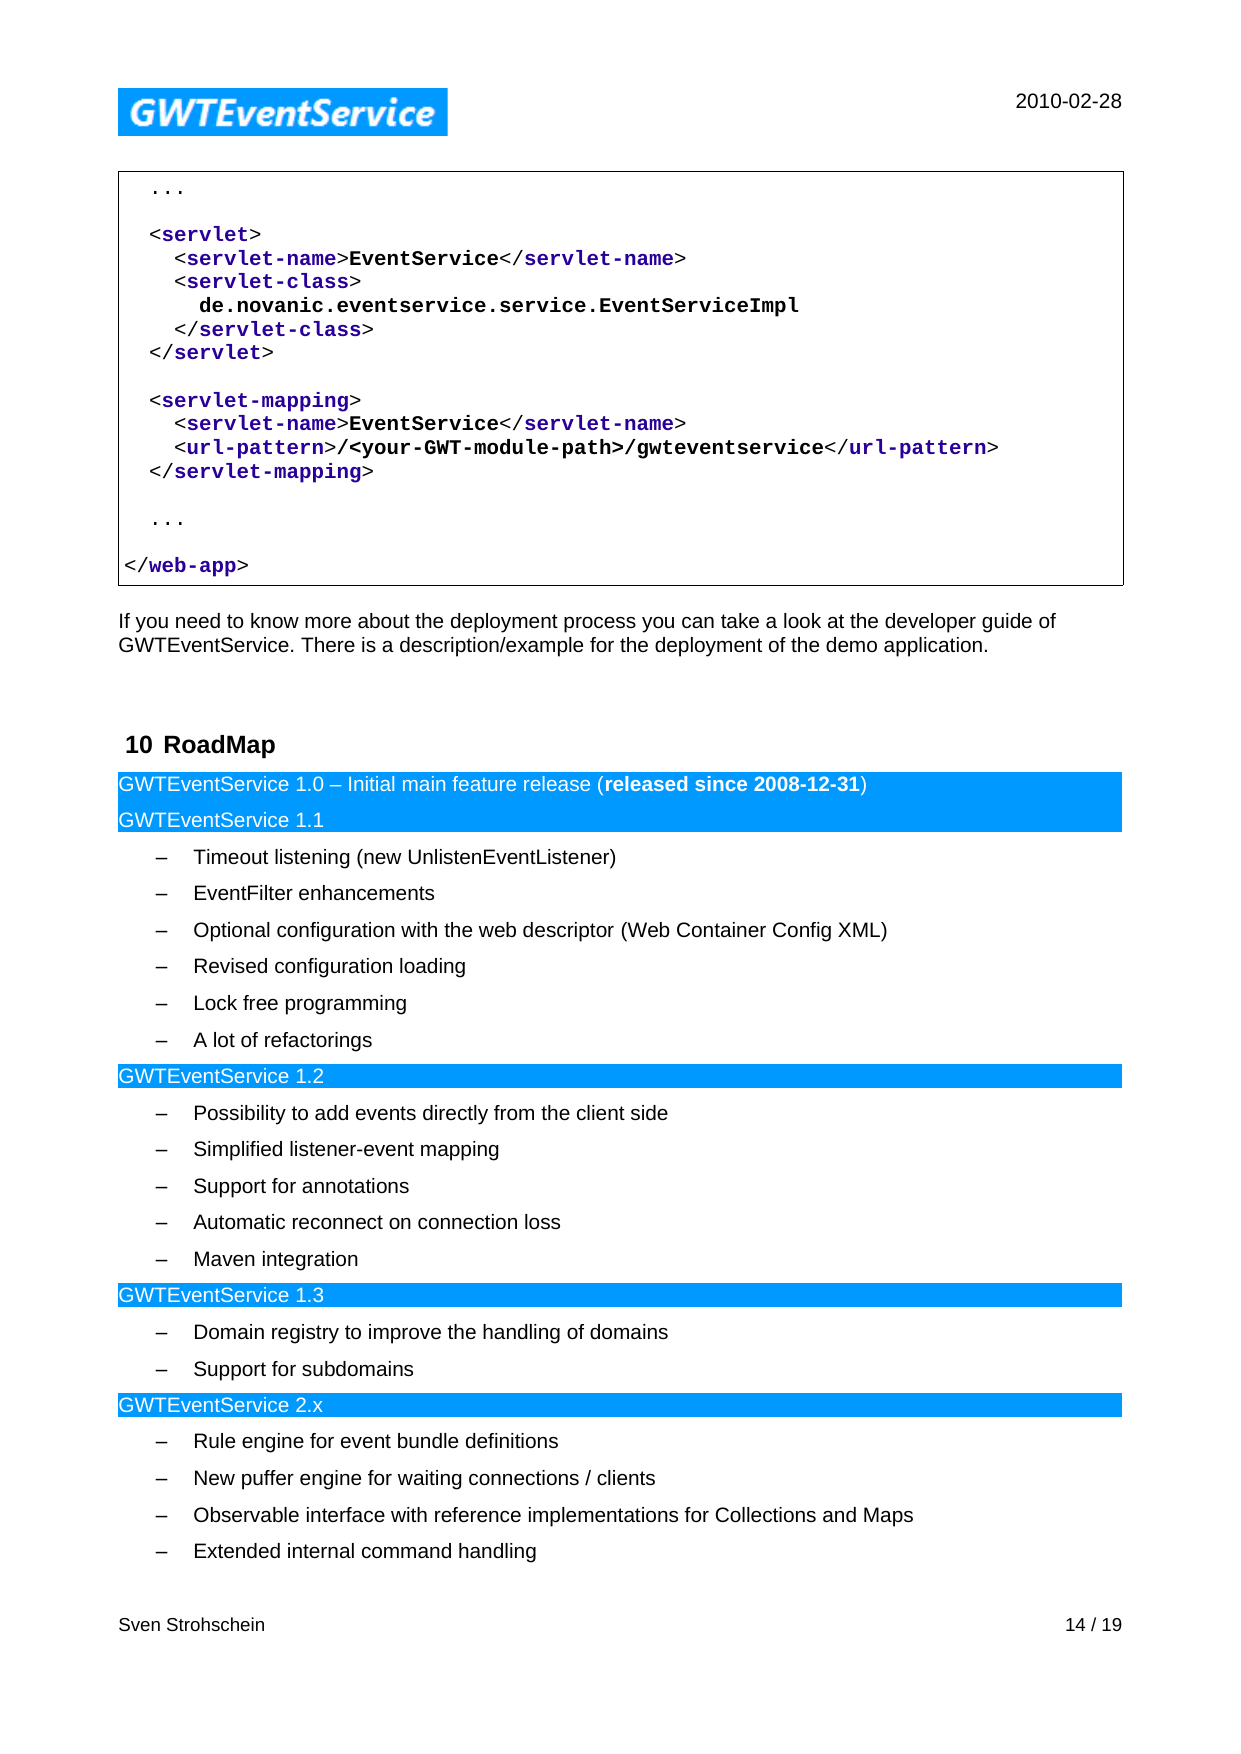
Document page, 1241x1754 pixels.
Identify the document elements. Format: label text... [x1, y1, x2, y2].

list Lock free programming [156, 991, 1122, 1015]
list Extended internal command handling [156, 1539, 1122, 1563]
text GWTEventService 2.x [118, 1393, 1122, 1417]
list Observable interface with reference implementations for Collections and Maps [156, 1502, 1122, 1527]
list Maven integration [156, 1247, 1122, 1271]
subtitle RoadMap [118, 731, 1122, 759]
list Support for subdomains [156, 1356, 1122, 1380]
text GWTEventService 1.0 – Initial main feature release (released since 2008-12-31) [118, 772, 1122, 796]
list Domain registry to improve the handling of domains [156, 1320, 1122, 1344]
text If you need to know more about the deployment process you can take a look at the developer guide of GWTEventService. There is a description/example for the deployment of the demo application. [118, 609, 1122, 657]
list Timeout listening (new UnlistenEventListener) [156, 845, 1122, 869]
list Optional configuration with the web descriptor (Web Container Config XML) [156, 918, 1122, 942]
list Support for annotations [156, 1174, 1122, 1198]
list New puffer engine for waiting connections / clients [156, 1466, 1122, 1490]
text GWTEventService 1.1 [118, 808, 1122, 832]
text GWTEventService 1.3 [118, 1283, 1122, 1307]
list Revised configuration loading [156, 954, 1122, 978]
list Rule engine for event bundle definitions [156, 1429, 1122, 1453]
list Simplified listener-event mapping [156, 1137, 1122, 1161]
list EventFilter enhancements [156, 881, 1122, 905]
text GWTEventService 1.2 [118, 1064, 1122, 1088]
list A lot of refactorings [156, 1027, 1122, 1052]
picture [118, 88, 448, 136]
list Possibility to add events directly from the client side [156, 1101, 1122, 1124]
list Automatic reconnect on connection loss [156, 1210, 1122, 1234]
table_cell ... <servlet> <servlet-name>EventService</servlet-name> <servlet-class> de.novanic.eventservice.service.EventServiceImpl </servlet-class> </servlet> <servlet-mapping> <servlet-name>EventService</servlet-name> <url-pattern>/<your-GWT-module-path>/gwteventservice</url-pattern> </servlet-mapping> ... </web-app> [119, 172, 1123, 585]
